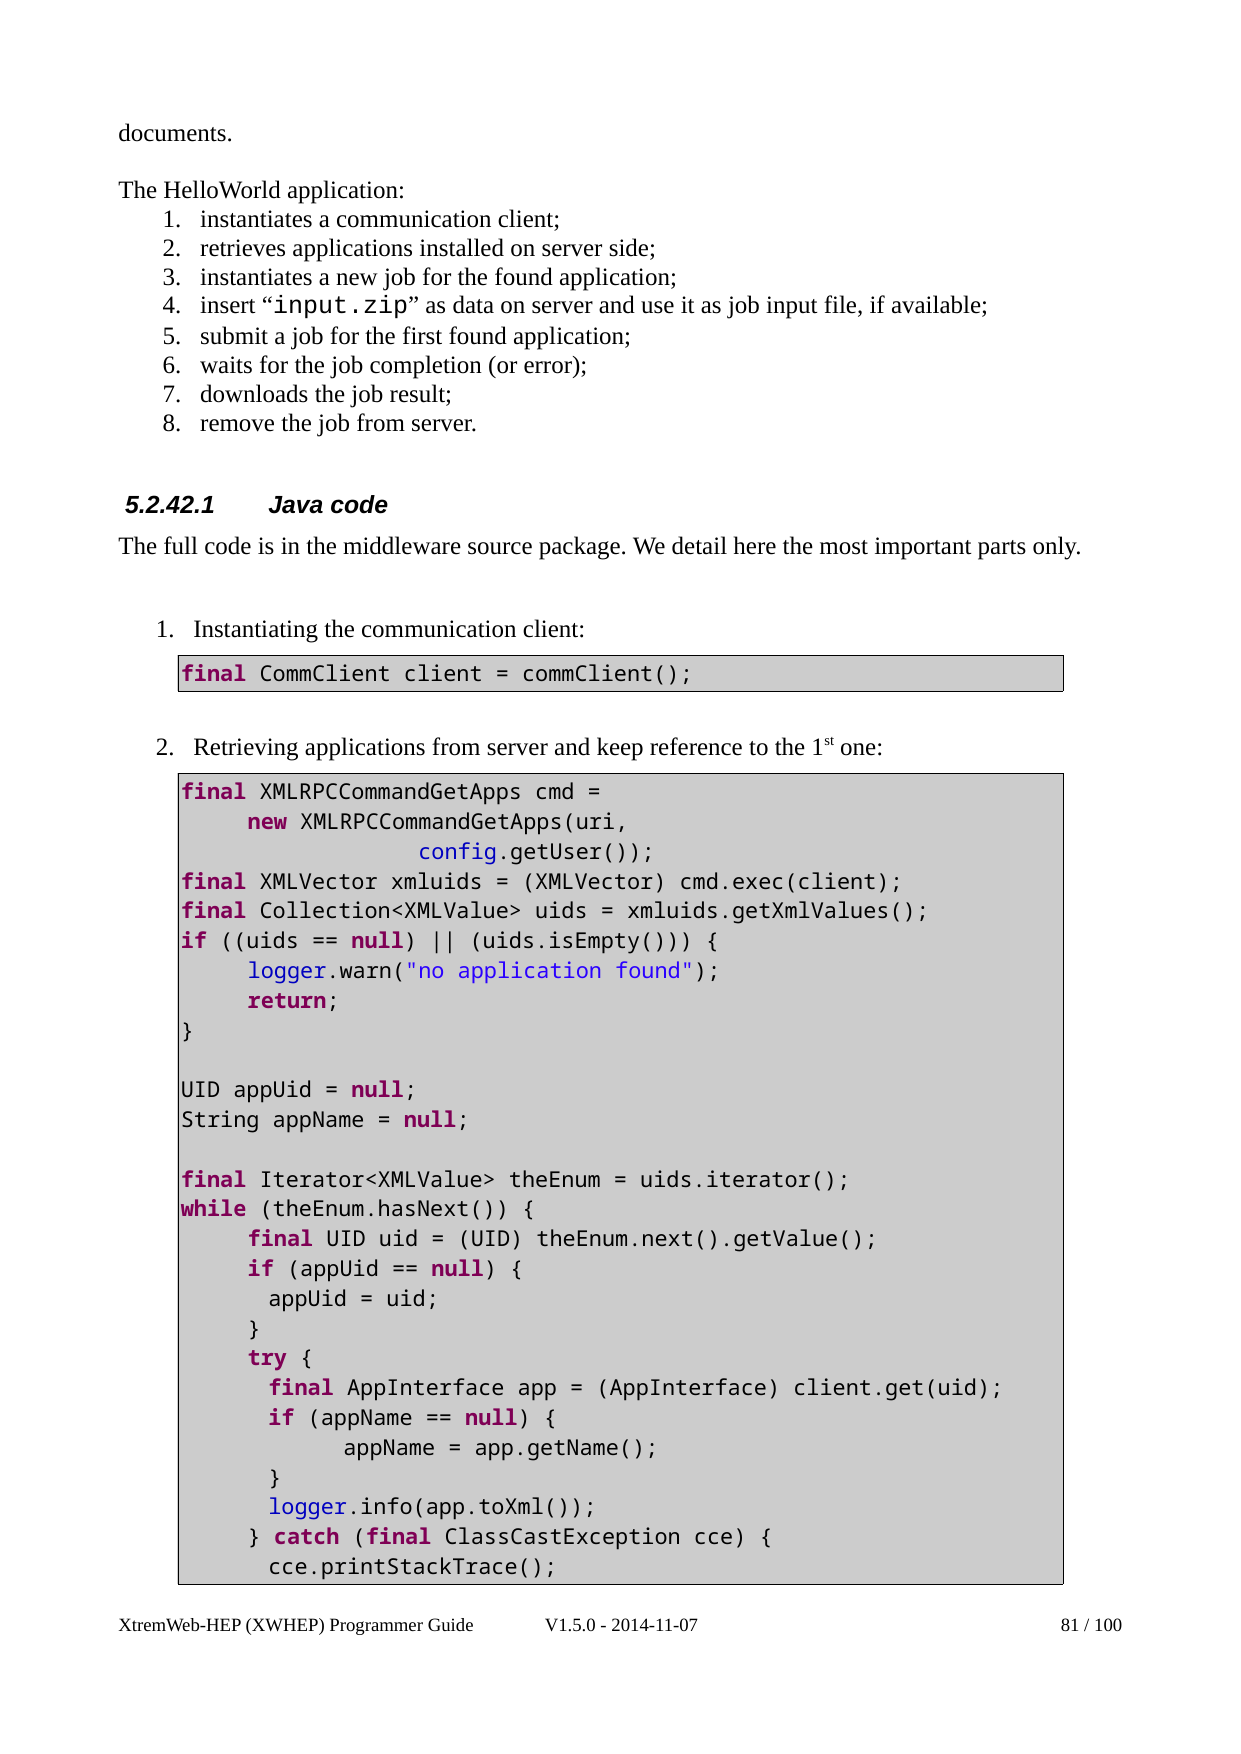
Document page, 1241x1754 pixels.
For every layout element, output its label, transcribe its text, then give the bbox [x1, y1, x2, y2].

text String appName = null; [179, 1101, 1063, 1131]
text return; [179, 982, 1063, 1012]
text documents. [118, 118, 1122, 147]
text final XMLVector xmluids = (XMLVector) cmd.exec(client); [179, 863, 1063, 892]
text The HelloWorld application: [118, 176, 1122, 204]
list retrieves applications installed on server side; [162, 233, 1122, 262]
text UID appUid = null; [179, 1071, 1063, 1101]
text if (appUid == null) { [179, 1250, 1063, 1280]
text logger.info(app.toXml()); [179, 1488, 1063, 1518]
text cce.printStackTrace(); [179, 1548, 1063, 1584]
text try { [179, 1339, 1063, 1369]
text final XMLRPCCommandGetApps cmd = [179, 774, 1063, 803]
list waits for the job completion (or error); [162, 350, 1122, 379]
list instantiates a new job for the found application; [162, 262, 1122, 291]
list insert “input.zip” as data on server and use it as job input file, if available; [162, 291, 1122, 321]
text logger.warn("no application found"); [179, 952, 1063, 982]
text final Iterator<XMLValue> theEnum = uids.iterator(); [179, 1161, 1063, 1190]
text if (appName == null) { [179, 1399, 1063, 1429]
subtitle Java code [118, 490, 1122, 519]
list instantiates a communication client; [162, 204, 1122, 233]
text final Collection<XMLValue> uids = xmluids.getXmlValues(); [179, 892, 1063, 922]
text final UID uid = (UID) theEnum.next().getValue(); [179, 1220, 1063, 1250]
text while (theEnum.hasNext()) { [179, 1190, 1063, 1220]
text } catch (final ClassCastException cce) { [179, 1518, 1063, 1548]
text final AppInterface app = (AppInterface) client.get(uid); [179, 1369, 1063, 1399]
list remove the job from server. [162, 408, 1122, 436]
text } [179, 1012, 1063, 1041]
text config.getUser()); [179, 833, 1063, 863]
text appName = app.getName(); [179, 1429, 1063, 1458]
text The full code is in the middleware source package. We detail here the most important parts only. [118, 531, 1122, 560]
text } [179, 1458, 1063, 1488]
text } [179, 1309, 1063, 1339]
text new XMLRPCCommandGetApps(uri, [179, 803, 1063, 833]
list downloads the job result; [162, 379, 1122, 408]
text appUid = uid; [179, 1280, 1063, 1309]
list submit a job for the first found application; [162, 321, 1122, 350]
text final CommClient client = commClient(); [179, 656, 1063, 691]
list Instantiating the communication client: [156, 614, 1122, 642]
text if ((uids == null) || (uids.isEmpty())) { [179, 922, 1063, 952]
list Retrieving applications from server and keep reference to the 1st one: [156, 732, 1122, 761]
